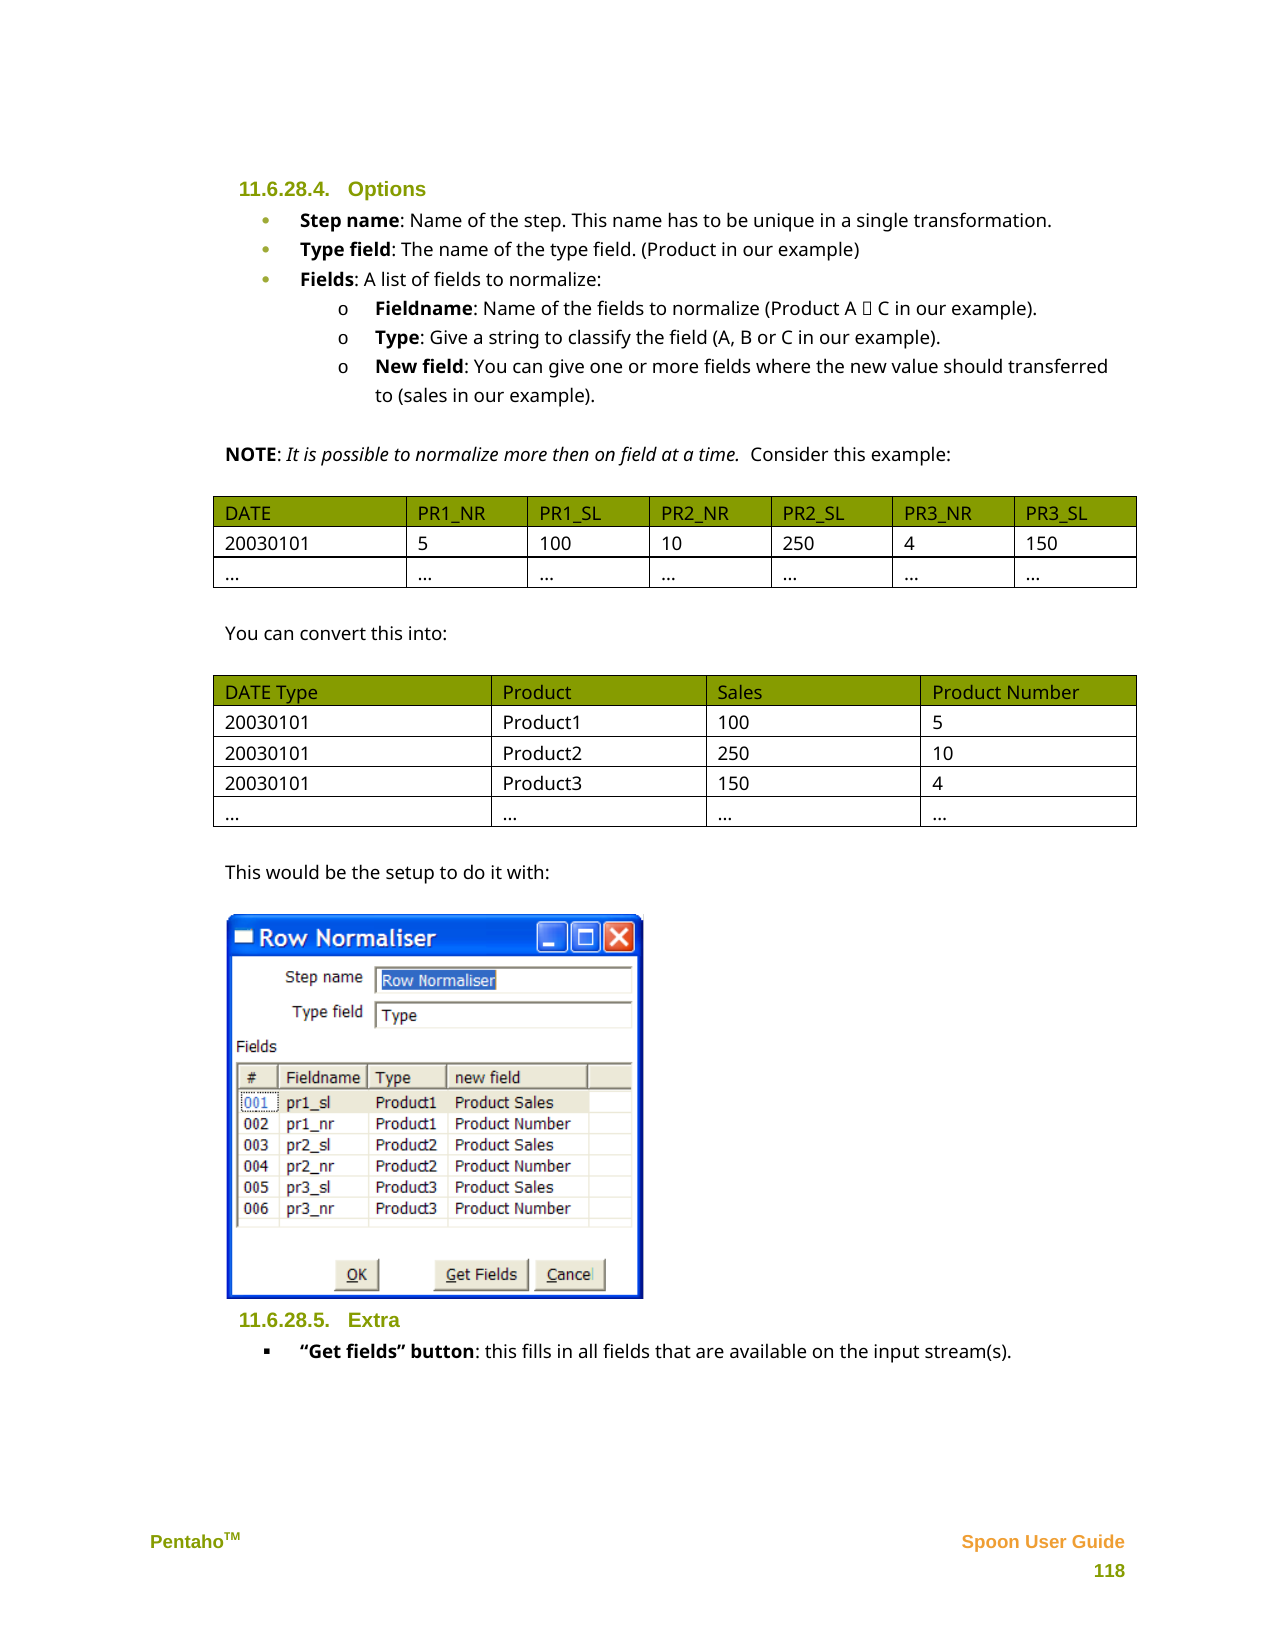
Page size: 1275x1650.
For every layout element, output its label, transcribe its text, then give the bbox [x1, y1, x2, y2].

list Type: Give a string to classify the field (A, B or C in our example). [337, 321, 1125, 350]
table_cell 250 [772, 527, 892, 556]
table_cell 20030101 [214, 527, 406, 556]
table_header Product [492, 676, 706, 705]
list Step name: Name of the step. This name has to be unique in a single transformation. [262, 204, 1125, 233]
table_cell 10 [921, 737, 1136, 766]
table_cell … [407, 558, 527, 587]
table_cell Product1 [492, 706, 706, 736]
subtitle Options [239, 169, 1125, 204]
table_header PR1_NR [407, 497, 527, 526]
table_cell 250 [707, 737, 920, 766]
table_cell Product2 [492, 737, 706, 766]
table_cell … [214, 797, 491, 826]
table_header PR2_SL [772, 497, 892, 526]
table_cell 20030101 [214, 737, 491, 766]
table_cell … [492, 797, 706, 826]
text You can convert this into: [225, 617, 1125, 646]
list Fields: A list of fields to normalize: [262, 263, 1125, 292]
table_cell 20030101 [214, 767, 491, 796]
list Fieldname: Name of the fields to normalize (Product A  C in our example). [337, 292, 1125, 321]
table_header PR3_NR [893, 497, 1014, 526]
table_header PR1_SL [528, 497, 649, 526]
table_header DATE Type [214, 676, 491, 705]
table_cell … [707, 797, 920, 826]
table_cell 5 [407, 527, 527, 556]
table_cell 100 [707, 706, 920, 736]
table_cell 100 [528, 527, 649, 556]
table_cell … [1015, 558, 1136, 587]
table_cell 4 [921, 767, 1136, 796]
table_header Sales [707, 676, 920, 705]
table_cell 20030101 [214, 706, 491, 736]
list New field: You can give one or more fields where the new value should transferred to (sales in our example). [337, 350, 1125, 408]
table_cell 10 [650, 527, 771, 556]
table_cell 4 [893, 527, 1014, 556]
subtitle Extra [225, 904, 1125, 1335]
table_cell … [893, 558, 1014, 587]
table_cell … [214, 558, 406, 587]
table_cell 150 [707, 767, 920, 796]
table_header PR3_SL [1015, 497, 1136, 526]
table_header Product Number [921, 676, 1136, 705]
table_header DATE [214, 497, 406, 526]
table_cell Product3 [492, 767, 706, 796]
table_header PR2_NR [650, 497, 771, 526]
table_cell … [772, 558, 892, 587]
table_cell … [650, 558, 771, 587]
table_cell 150 [1015, 527, 1136, 556]
text This would be the setup to do it with: [225, 856, 1125, 886]
table_cell … [921, 797, 1136, 826]
list “Get fields” button: this fills in all fields that are available on the input stream(s). [262, 1335, 1125, 1364]
table_cell … [528, 558, 649, 587]
list Type field: The name of the type field. (Product in our example) [262, 233, 1125, 263]
text NOTE: It is possible to normalize more then on field at a time. Consider this example: [225, 438, 1125, 467]
table_cell 5 [921, 706, 1136, 736]
